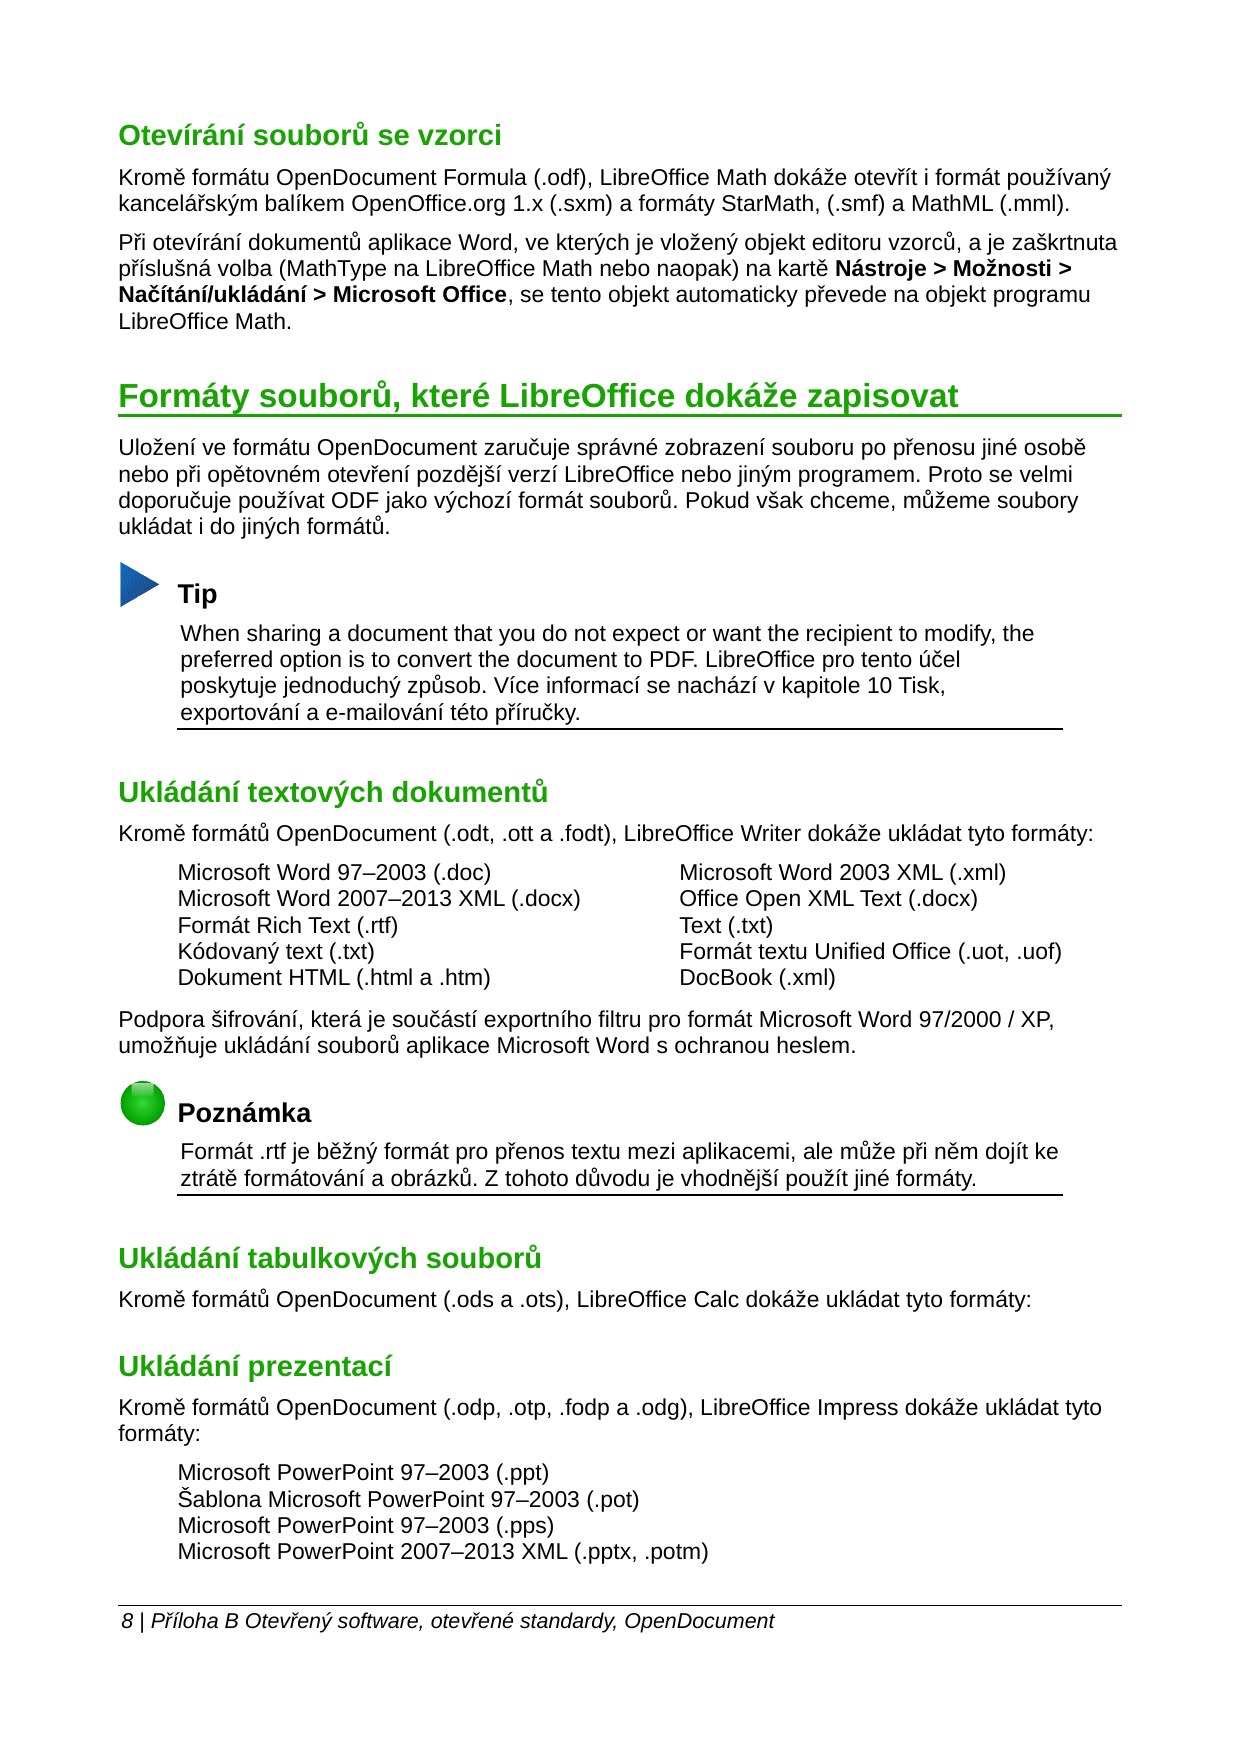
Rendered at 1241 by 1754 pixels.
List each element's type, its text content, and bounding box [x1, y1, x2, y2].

text When sharing a document that you do not expect or want the recipient to modify, the preferred option is to convert the document to PDF. LibreOffice pro tento účel poskytuje jednoduchý způsob. Více informací se nachází v kapitole 10 Tisk, exportování a e-mailování této příručky. [177, 617, 1063, 728]
text Uložení ve formátu OpenDocument zaručuje správné zobrazení souboru po přenosu jiné osobě nebo při opětovném otevření pozdější verzí LibreOffice nebo jiným programem. Proto se velmi doporučuje používat ODF jako výchozí formát souborů. Pokud však chceme, můžeme soubory ukládat i do jiných formátů. [118, 434, 1122, 540]
list Kromě formátů OpenDocument (.odp, .otp, .fodp a .odg), LibreOffice Impress dokáže ukládat tyto formáty: [118, 1394, 1122, 1447]
subtitle Poznámka [118, 1078, 1122, 1128]
list Kromě formátů OpenDocument (.odt, .ott a .fodt), LibreOffice Writer dokáže ukládat tyto formáty: [118, 820, 1122, 846]
subtitle Ukládání prezentací [118, 1349, 1122, 1382]
text Formát .rtf je běžný formát pro přenos textu mezi aplikacemi, ale může při něm dojít ke ztrátě formátování a obrázků. Z tohoto důvodu je vhodnější použít jiné formáty. [177, 1135, 1063, 1194]
text Microsoft PowerPoint 97–2003 (.ppt) Šablona Microsoft PowerPoint 97–2003 (.pot) Microsoft PowerPoint 97–2003 (.pps) Microsoft PowerPoint 2007–2013 XML (.pptx, .potm) [177, 1459, 1122, 1564]
text Při otevírání dokumentů aplikace Word, ve kterých je vložený objekt editoru vzorců, a je zaškrtnuta příslušná volba (MathType na LibreOffice Math nebo naopak) na kartě Nástroje > Možnosti > Načítání/ukládání > Microsoft Office, se tento objekt automaticky převede na objekt programu LibreOffice Math. [118, 229, 1122, 334]
text Kromě formátu OpenDocument Formula (.odf), LibreOffice Math dokáže otevřít i formát používaný kancelářským balíkem OpenOffice.org 1.x (.sxm) a formáty StarMath, (.smf) a MathML (.mml). [118, 163, 1122, 216]
subtitle Formáty souborů, které LibreOffice dokáže zapisovat [118, 376, 1122, 414]
subtitle Tip [118, 560, 1122, 609]
table_header Microsoft Word 97–2003 (.doc) [118, 859, 620, 885]
table_header Microsoft Word 2003 XML (.xml) [620, 859, 1122, 885]
text Podpora šifrování, která je součástí exportního filtru pro formát Microsoft Word 97/2000 / XP, umožňuje ukládání souborů aplikace Microsoft Word s ochranou heslem. [118, 1006, 1122, 1058]
subtitle Ukládání tabulkových souborů [118, 1241, 1122, 1274]
table_cell Kódovaný text (.txt) [118, 938, 620, 964]
list Kromě formátů OpenDocument (.ods a .ots), LibreOffice Calc dokáže ukládat tyto formáty: [118, 1286, 1122, 1312]
table_cell Office Open XML Text (.docx) [620, 885, 1122, 912]
subtitle Ukládání textových dokumentů [118, 775, 1122, 808]
table_cell Formát Rich Text (.rtf) [118, 912, 620, 938]
table_cell Dokument HTML (.html a .htm) [118, 964, 620, 991]
table_cell DocBook (.xml) [620, 964, 1122, 991]
table_cell Text (.txt) [620, 912, 1122, 938]
subtitle Otevírání souborů se vzorci [118, 118, 1122, 152]
table_cell Microsoft Word 2007–2013 XML (.docx) [118, 885, 620, 912]
table_cell Formát textu Unified Office (.uot, .uof) [620, 938, 1122, 964]
